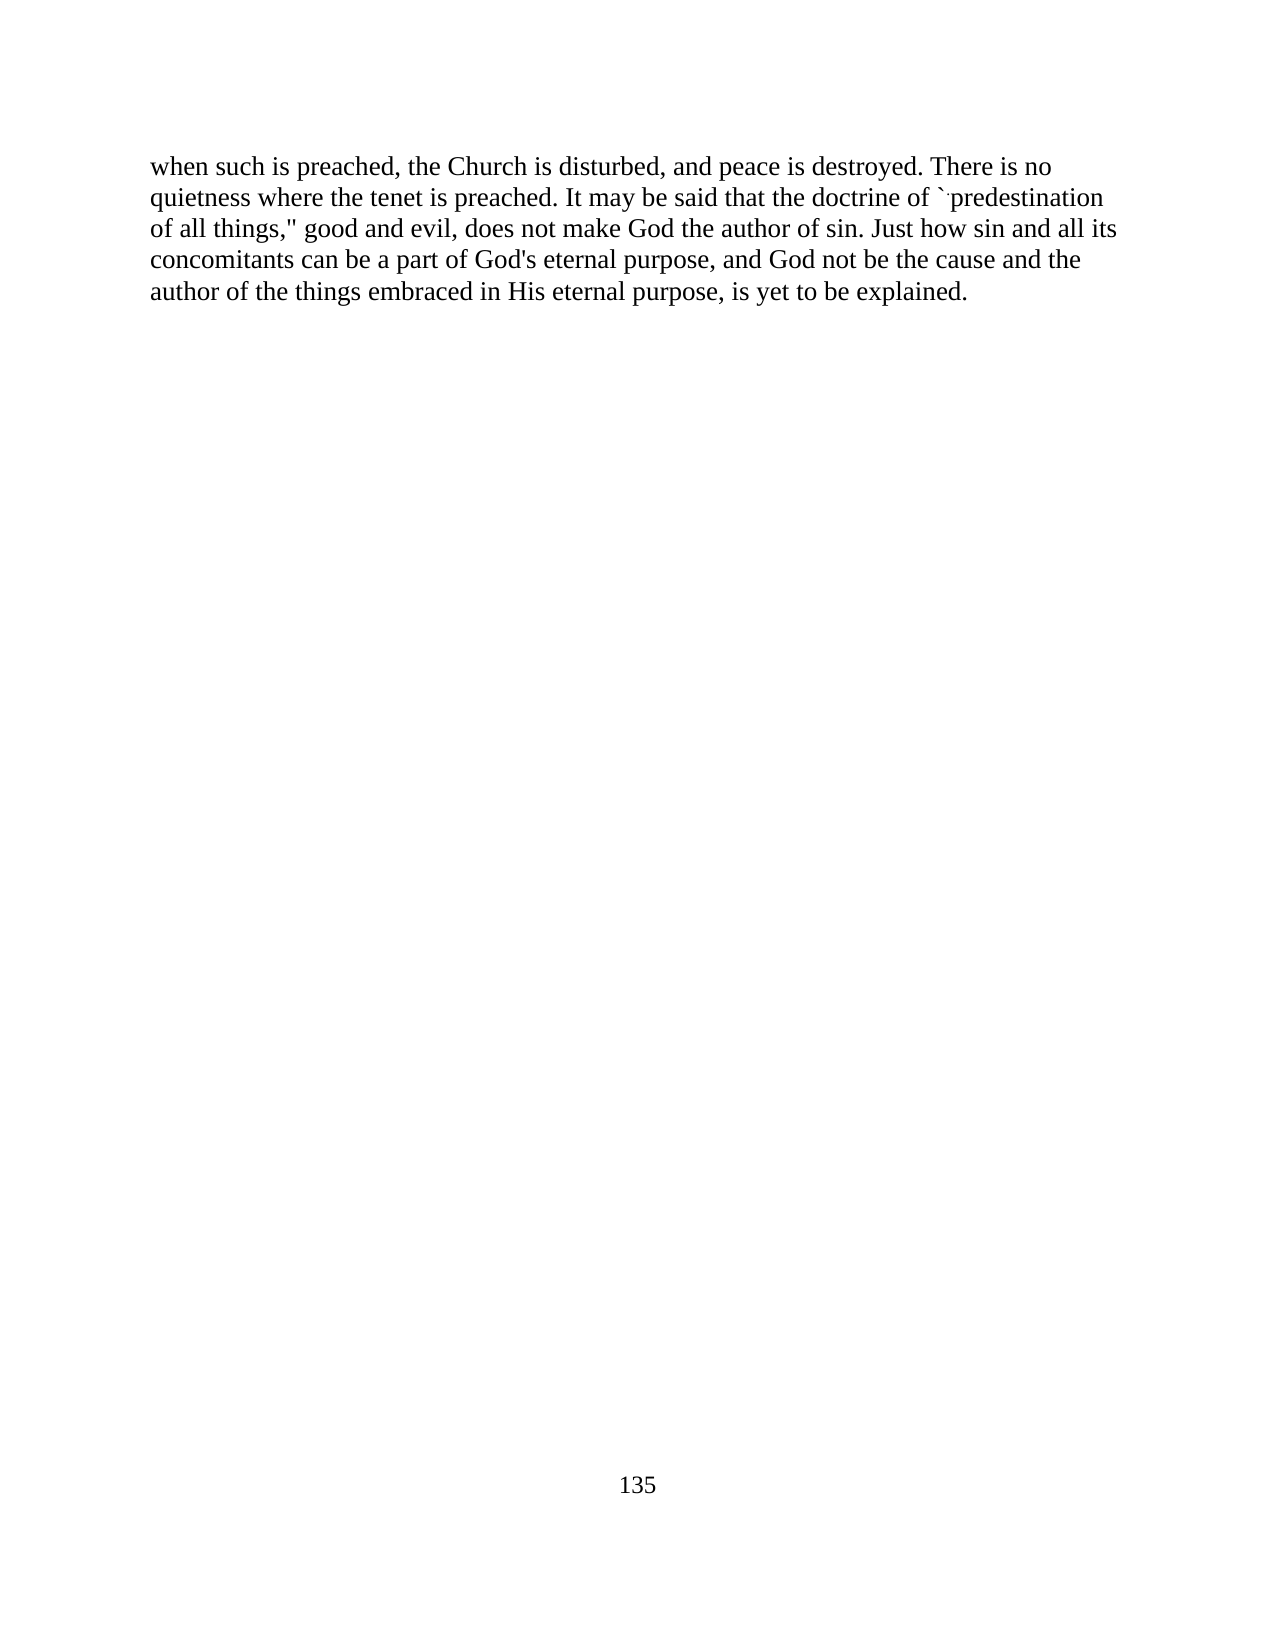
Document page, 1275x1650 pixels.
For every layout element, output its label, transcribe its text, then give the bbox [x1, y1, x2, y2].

text when such is preached, the Church is disturbed, and peace is destroyed. There is no quietness where the tenet is preached. It may be said that the doctrine of `.predestination of all things," good and evil, does not make God the author of sin. Just how sin and all its concomitants can be a part of God's eternal purpose, and God not be the cause and the author of the things embraced in His eternal purpose, is yet to be explained. [150, 150, 1125, 306]
